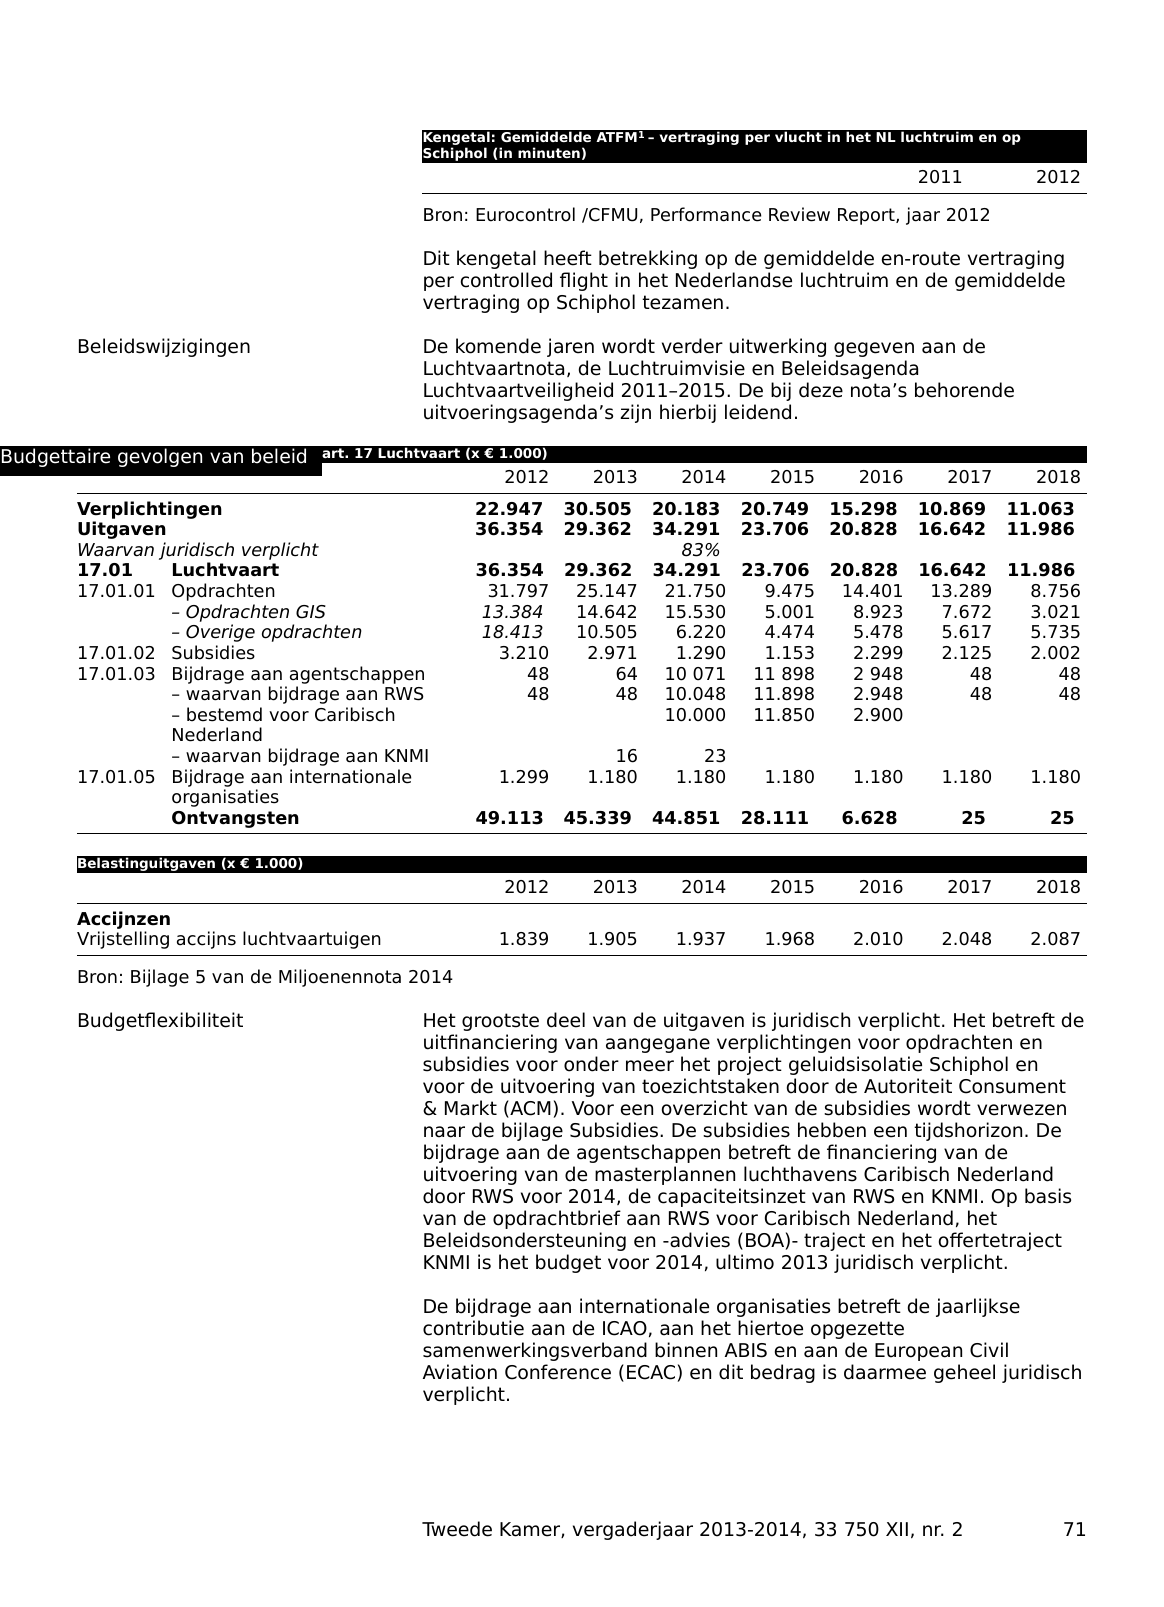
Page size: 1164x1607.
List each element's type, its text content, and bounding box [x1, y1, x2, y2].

table_cell 16 [555, 746, 644, 767]
table_cell 2012 [466, 463, 555, 493]
table_cell 11.898 [732, 684, 821, 705]
table_cell 1.290 [644, 643, 732, 663]
table_cell [998, 904, 1087, 929]
table_cell [909, 705, 998, 746]
table_cell 2.948 [821, 684, 909, 705]
table_cell Bijdrage aan internationale organisaties [165, 767, 466, 808]
table_header art. 17 Luchtvaart (x € 1.000) [0, 446, 1087, 476]
table_cell 48 [909, 664, 998, 684]
table_cell Accijnzen [77, 904, 466, 929]
table_cell 2013 [555, 463, 644, 493]
table_cell 6.628 [821, 808, 909, 833]
table_cell 13.384 [466, 602, 555, 622]
text Het grootste deel van de uitgaven is juridisch verplicht. Het betreft de uitfinanciering van aangegane verplichtingen voor opdrachten en subsidies voor onder meer het project geluidsisolatie Schiphol en voor de uitvoering van toezichtstaken door de Autoriteit Consument & Markt (ACM). Voor een overzicht van de subsidies wordt verwezen naar de bijlage Subsidies. De subsidies hebben een tijdshorizon. De bijdrage aan de agentschappen betreft de financiering van de uitvoering van de masterplannen luchthavens Caribisch Nederland door RWS voor 2014, de capaciteitsinzet van RWS en KNMI. Op basis van de opdrachtbrief aan RWS voor Caribisch Nederland, het Beleidsondersteuning en -advies (BOA)- traject en het offertetraject KNMI is het budget voor 2014, ultimo 2013 juridisch verplicht. [422, 1010, 1087, 1274]
table_cell Bron: Eurocontrol /CFMU, Performance Review Report, jaar 2012 [422, 194, 1087, 226]
table_cell 8.756 [998, 581, 1087, 602]
table_cell 14.642 [555, 602, 644, 622]
table_cell 2016 [821, 873, 909, 903]
table_cell [821, 746, 909, 767]
table_cell 1.153 [732, 643, 821, 663]
table_cell [77, 476, 165, 493]
table_cell Luchtvaart [165, 560, 466, 581]
table_cell 25 [909, 808, 998, 833]
table_cell 2.971 [555, 643, 644, 663]
table_cell Ontvangsten [165, 808, 466, 833]
table_cell 11.850 [732, 705, 821, 746]
table_cell – Opdrachten GIS [165, 602, 466, 622]
table_cell 29.362 [555, 560, 644, 581]
table_header Belastinguitgaven (x € 1.000) [77, 856, 1087, 872]
table_cell [998, 705, 1087, 746]
table_cell 1.968 [732, 929, 821, 954]
table_cell 11.986 [998, 560, 1087, 581]
table_cell 16.642 [909, 519, 998, 540]
text De bijdrage aan internationale organisaties betreft de jaarlijkse contributie aan de ICAO, aan het hiertoe opgezette samenwerkingsverband binnen ABIS en aan de European Civil Aviation Conference (ECAC) en dit bedrag is daarmee geheel juridisch verplicht. [422, 1296, 1087, 1406]
table_cell 2012 [969, 163, 1087, 192]
table_cell 28.111 [732, 808, 821, 833]
table_cell 20.828 [821, 519, 909, 540]
table_cell Subsidies [165, 643, 466, 663]
table_cell 2.010 [821, 929, 909, 954]
table_cell 8.923 [821, 602, 909, 622]
table_cell 45.339 [555, 808, 644, 833]
table_cell [422, 163, 850, 192]
table_cell 14.401 [821, 581, 909, 602]
table_cell 1.180 [821, 767, 909, 808]
table_cell [555, 705, 644, 746]
table_cell 48 [998, 684, 1087, 705]
table_cell 17.01.03 [77, 664, 165, 684]
table_cell [644, 904, 732, 929]
table_cell 25.147 [555, 581, 644, 602]
table_cell 2.087 [998, 929, 1087, 954]
table_cell 2014 [644, 463, 732, 493]
table_cell 7.672 [909, 602, 998, 622]
table_cell [821, 904, 909, 929]
table_cell [555, 540, 644, 560]
table_cell 3.210 [466, 643, 555, 663]
table_cell 5.617 [909, 622, 998, 643]
table_cell [555, 904, 644, 929]
table_cell 15.530 [644, 602, 732, 622]
table_cell 16.642 [909, 560, 998, 581]
table_cell [466, 705, 555, 746]
table_cell – Overige opdrachten [165, 622, 466, 643]
table_cell [998, 540, 1087, 560]
table_cell [466, 746, 555, 767]
table_header Kengetal: Gemiddelde ATFM1– vertraging per vlucht in het NL luchtruim en op Schiphol (in minuten) [422, 130, 1087, 161]
table_cell 6.220 [644, 622, 732, 643]
table_cell 34.291 [644, 560, 732, 581]
table_cell Waarvan juridisch verplicht [77, 540, 466, 560]
table_cell 2018 [998, 463, 1087, 493]
table_cell Opdrachten [165, 581, 466, 602]
table_cell 1.180 [644, 767, 732, 808]
table_cell 2011 [850, 163, 968, 192]
table_cell 48 [998, 664, 1087, 684]
table_cell 2.900 [821, 705, 909, 746]
table_cell [732, 904, 821, 929]
table_cell 10.048 [644, 684, 732, 705]
table_cell 5.001 [732, 602, 821, 622]
table_cell 2.299 [821, 643, 909, 663]
table_cell 17.01.02 [77, 643, 165, 663]
table_cell [998, 746, 1087, 767]
table_cell [466, 904, 555, 929]
table_cell 2018 [998, 873, 1087, 903]
table_cell Verplichtingen [77, 494, 466, 519]
table_cell 2013 [555, 873, 644, 903]
table_cell [165, 463, 466, 493]
table_cell [77, 684, 165, 705]
table_cell [466, 540, 555, 560]
table_cell – bestemd voor Caribisch Nederland [165, 705, 466, 746]
table_cell 36.354 [466, 519, 555, 540]
table_cell 48 [555, 684, 644, 705]
text De komende jaren wordt verder uitwerking gegeven aan de Luchtvaartnota, de Luchtruimvisie en Beleidsagenda Luchtvaartveiligheid 2011–2015. De bij deze nota’s behorende uitvoeringsagenda’s zijn hierbij leidend. [422, 336, 1087, 424]
table_cell 2017 [909, 873, 998, 903]
table_cell 11.063 [998, 494, 1087, 519]
text Beleidswijzigingen [77, 336, 399, 358]
table_cell 83% [644, 540, 732, 560]
table_cell 2.048 [909, 929, 998, 954]
table_cell 2014 [644, 873, 732, 903]
table_cell 4.474 [732, 622, 821, 643]
table_cell 34.291 [644, 519, 732, 540]
table_cell 48 [466, 664, 555, 684]
table_cell 2015 [732, 463, 821, 493]
table_cell [732, 540, 821, 560]
table_cell 2.125 [909, 643, 998, 663]
table_cell 20.749 [732, 494, 821, 519]
table_cell 25 [998, 808, 1087, 833]
table_cell 10.000 [644, 705, 732, 746]
table_cell 30.505 [555, 494, 644, 519]
table_cell 2 948 [821, 664, 909, 684]
table_cell 31.797 [466, 581, 555, 602]
table_cell – waarvan bijdrage aan KNMI [165, 746, 466, 767]
table_cell 13.289 [909, 581, 998, 602]
table_cell Bijdrage aan agentschappen [165, 664, 466, 684]
table_cell [821, 540, 909, 560]
table_cell 9.475 [732, 581, 821, 602]
table_cell [77, 746, 165, 767]
table_cell 1.180 [555, 767, 644, 808]
table_cell 1.180 [732, 767, 821, 808]
table_cell 64 [555, 664, 644, 684]
table_cell 15.298 [821, 494, 909, 519]
table_cell [77, 873, 466, 903]
table_cell 11.986 [998, 519, 1087, 540]
table_cell 17.01 [77, 560, 165, 581]
table_cell 1.905 [555, 929, 644, 954]
table_cell 23.706 [732, 560, 821, 581]
table_cell – waarvan bijdrage aan RWS [165, 684, 466, 705]
table_cell 21.750 [644, 581, 732, 602]
table_cell 44.851 [644, 808, 732, 833]
table_cell [77, 602, 165, 622]
table_cell 2017 [909, 463, 998, 493]
table_cell 48 [466, 684, 555, 705]
table_cell [77, 705, 165, 746]
table_cell [77, 622, 165, 643]
table_cell 23 [644, 746, 732, 767]
table_cell 2.002 [998, 643, 1087, 663]
text Dit kengetal heeft betrekking op de gemiddelde en-route vertraging per controlled flight in het Nederlandse luchtruim en de gemiddelde vertraging op Schiphol tezamen. [422, 248, 1087, 314]
table_cell 18.413 [466, 622, 555, 643]
table_cell 2012 [466, 873, 555, 903]
table_cell 10.869 [909, 494, 998, 519]
table_cell 49.113 [466, 808, 555, 833]
table_cell 2016 [821, 463, 909, 493]
table_cell 22.947 [466, 494, 555, 519]
table_cell Uitgaven [77, 519, 466, 540]
table_cell Bron: Bijlage 5 van de Miljoenennota 2014 [77, 956, 1087, 988]
table_cell 5.478 [821, 622, 909, 643]
table_cell 2015 [732, 873, 821, 903]
table_cell [77, 808, 165, 833]
table_cell 1.937 [644, 929, 732, 954]
table_cell [909, 746, 998, 767]
table_cell 48 [909, 684, 998, 705]
table_cell 3.021 [998, 602, 1087, 622]
table_cell 10.505 [555, 622, 644, 643]
table_cell 11 898 [732, 664, 821, 684]
text Budgetflexibiliteit [77, 1010, 399, 1032]
table_cell 5.735 [998, 622, 1087, 643]
table_cell [732, 746, 821, 767]
table_cell 1.299 [466, 767, 555, 808]
table_cell 10 071 [644, 664, 732, 684]
table_cell 1.180 [998, 767, 1087, 808]
table_cell 23.706 [732, 519, 821, 540]
table_cell 17.01.01 [77, 581, 165, 602]
table_cell [909, 540, 998, 560]
table_cell 20.828 [821, 560, 909, 581]
table_cell [909, 904, 998, 929]
table_cell 17.01.05 [77, 767, 165, 808]
table_cell 1.839 [466, 929, 555, 954]
table_cell Vrijstelling accijns luchtvaartuigen [77, 929, 466, 954]
table_cell 1.180 [909, 767, 998, 808]
table_cell 36.354 [466, 560, 555, 581]
table_cell 29.362 [555, 519, 644, 540]
table_cell 20.183 [644, 494, 732, 519]
